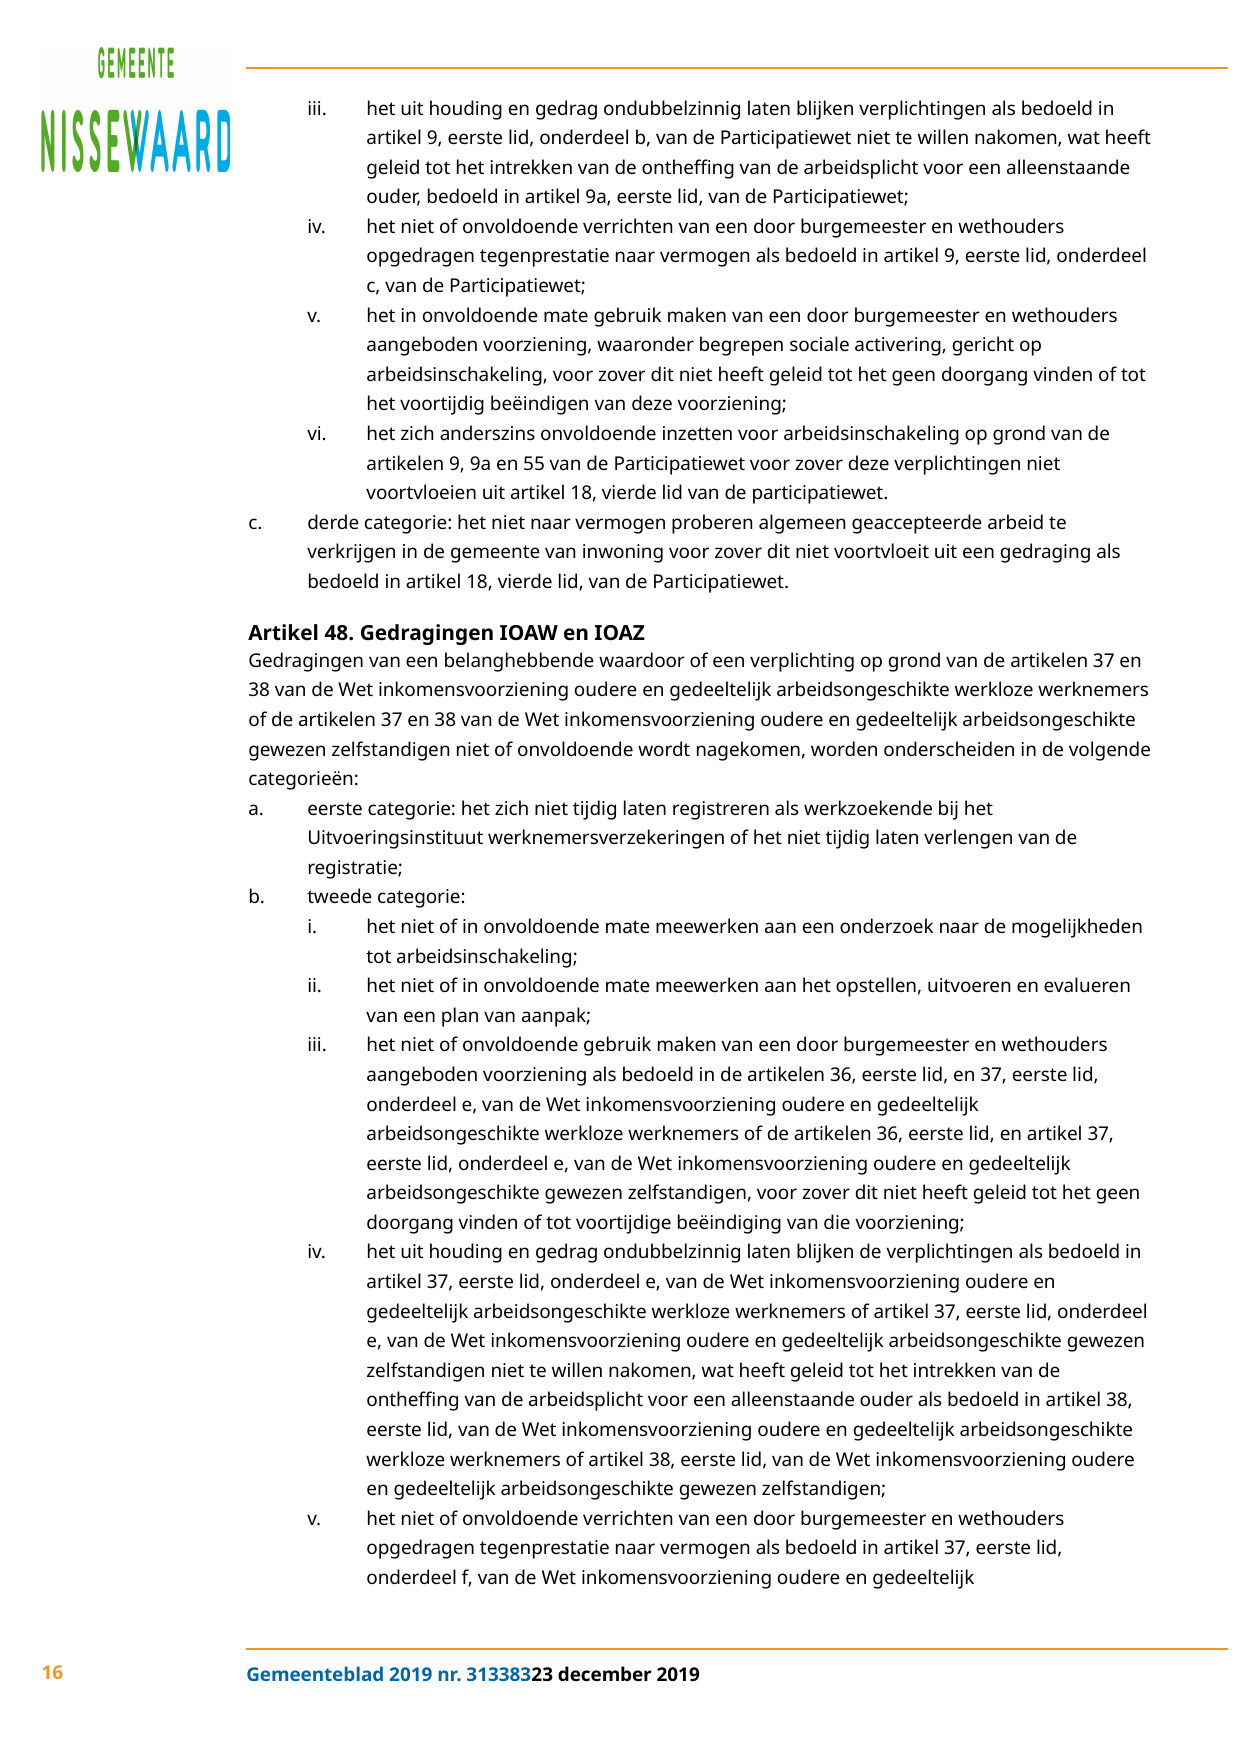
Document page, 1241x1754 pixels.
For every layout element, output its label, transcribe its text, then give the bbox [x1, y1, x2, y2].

list het uit houding en gedrag ondubbelzinnig laten blijken de verplichtingen als bedoeld in artikel 37, eerste lid, onderdeel e, van de Wet inkomensvoorziening oudere en gedeeltelijk arbeidsongeschikte werkloze werknemers of artikel 37, eerste lid, onderdeel e, van de Wet inkomensvoorziening oudere en gedeeltelijk arbeidsongeschikte gewezen zelfstandigen niet te willen nakomen, wat heeft geleid tot het intrekken van de ontheffing van de arbeidsplicht voor een alleenstaande ouder als bedoeld in artikel 38, eerste lid, van de Wet inkomensvoorziening oudere en gedeeltelijk arbeidsongeschikte werkloze werknemers of artikel 38, eerste lid, van de Wet inkomensvoorziening oudere en gedeeltelijk arbeidsongeschikte gewezen zelfstandigen; [307, 1239, 1152, 1501]
list het niet of onvoldoende gebruik maken van een door burgemeester en wethouders aangeboden voorziening als bedoeld in de artikelen 36, eerste lid, en 37, eerste lid, onderdeel e, van de Wet inkomensvoorziening oudere en gedeeltelijk arbeidsongeschikte werkloze werknemers of de artikelen 36, eerste lid, en artikel 37, eerste lid, onderdeel e, van de Wet inkomensvoorziening oudere en gedeeltelijk arbeidsongeschikte gewezen zelfstandigen, voor zover dit niet heeft geleid tot het geen doorgang vinden of tot voortijdige beëindiging van die voorziening; [307, 1032, 1152, 1235]
list het niet of in onvoldoende mate meewerken aan het opstellen, uitvoeren en evalueren van een plan van aanpak; [307, 972, 1152, 1028]
picture [222, 122, 227, 160]
list het in onvoldoende mate gebruik maken van een door burgemeester en wethouders aangeboden voorziening, waaronder begrepen sociale activering, gericht op arbeidsinschakeling, voor zover dit niet heeft geleid tot het geen doorgang vinden of tot het voortijdig beëindigen van deze voorziening; [307, 302, 1152, 416]
picture [201, 122, 206, 138]
picture [200, 151, 206, 172]
picture [41, 47, 231, 172]
list het zich anderszins onvoldoende inzetten voor arbeidsinschakeling op grond van de artikelen 9, 9a en 55 van de Participatiewet voor zover deze verplichtingen niet voortvloeien uit artikel 18, vierde lid van de participatiewet. [307, 420, 1152, 505]
list tweede categorie: [248, 884, 1152, 909]
text Gedragingen van een belanghebbende waardoor of een verplichting op grond van de artikelen 37 en 38 van de Wet inkomensvoorziening oudere en gedeeltelijk arbeidsongeschikte werkloze werknemers of de artikelen 37 en 38 van de Wet inkomensvoorziening oudere en gedeeltelijk arbeidsongeschikte gewezen zelfstandigen niet of onvoldoende wordt nagekomen, worden onderscheiden in de volgende categorieën: [248, 647, 1152, 791]
list eerste categorie: het zich niet tijdig laten registreren als werkzoekende bij het Uitvoeringsinstituut werknemersverzekeringen of het niet tijdig laten verlengen van de registratie; [248, 795, 1152, 880]
list het niet of onvoldoende verrichten van een door burgemeester en wethouders opgedragen tegenprestatie naar vermogen als bedoeld in artikel 9, eerste lid, onderdeel c, van de Participatiewet; [307, 213, 1152, 298]
list derde categorie: het niet naar vermogen proberen algemeen geaccepteerde arbeid te verkrijgen in de gemeente van inwoning voor zover dit niet voortvloeit uit een gedraging als bedoeld in artikel 18, vierde lid, van de Participatiewet. [248, 509, 1152, 594]
picture [154, 157, 165, 172]
list het niet of onvoldoende verrichten van een door burgemeester en wethouders opgedragen tegenprestatie naar vermogen als bedoeld in artikel 37, eerste lid, onderdeel f, van de Wet inkomensvoorziening oudere en gedeeltelijk [307, 1505, 1152, 1590]
list het uit houding en gedrag ondubbelzinnig laten blijken verplichtingen als bedoeld in artikel 9, eerste lid, onderdeel b, van de Participatiewet niet te willen nakomen, wat heeft geleid tot het intrekken van de ontheffing van de arbeidsplicht voor een alleenstaande ouder, bedoeld in artikel 9a, eerste lid, van de Participatiewet; [307, 95, 1152, 209]
text Artikel 48. Gedragingen IOAW en IOAZ [248, 618, 1152, 647]
list het niet of in onvoldoende mate meewerken aan een onderzoek naar de mogelijkheden tot arbeidsinschakeling; [307, 913, 1152, 968]
picture [176, 157, 187, 172]
